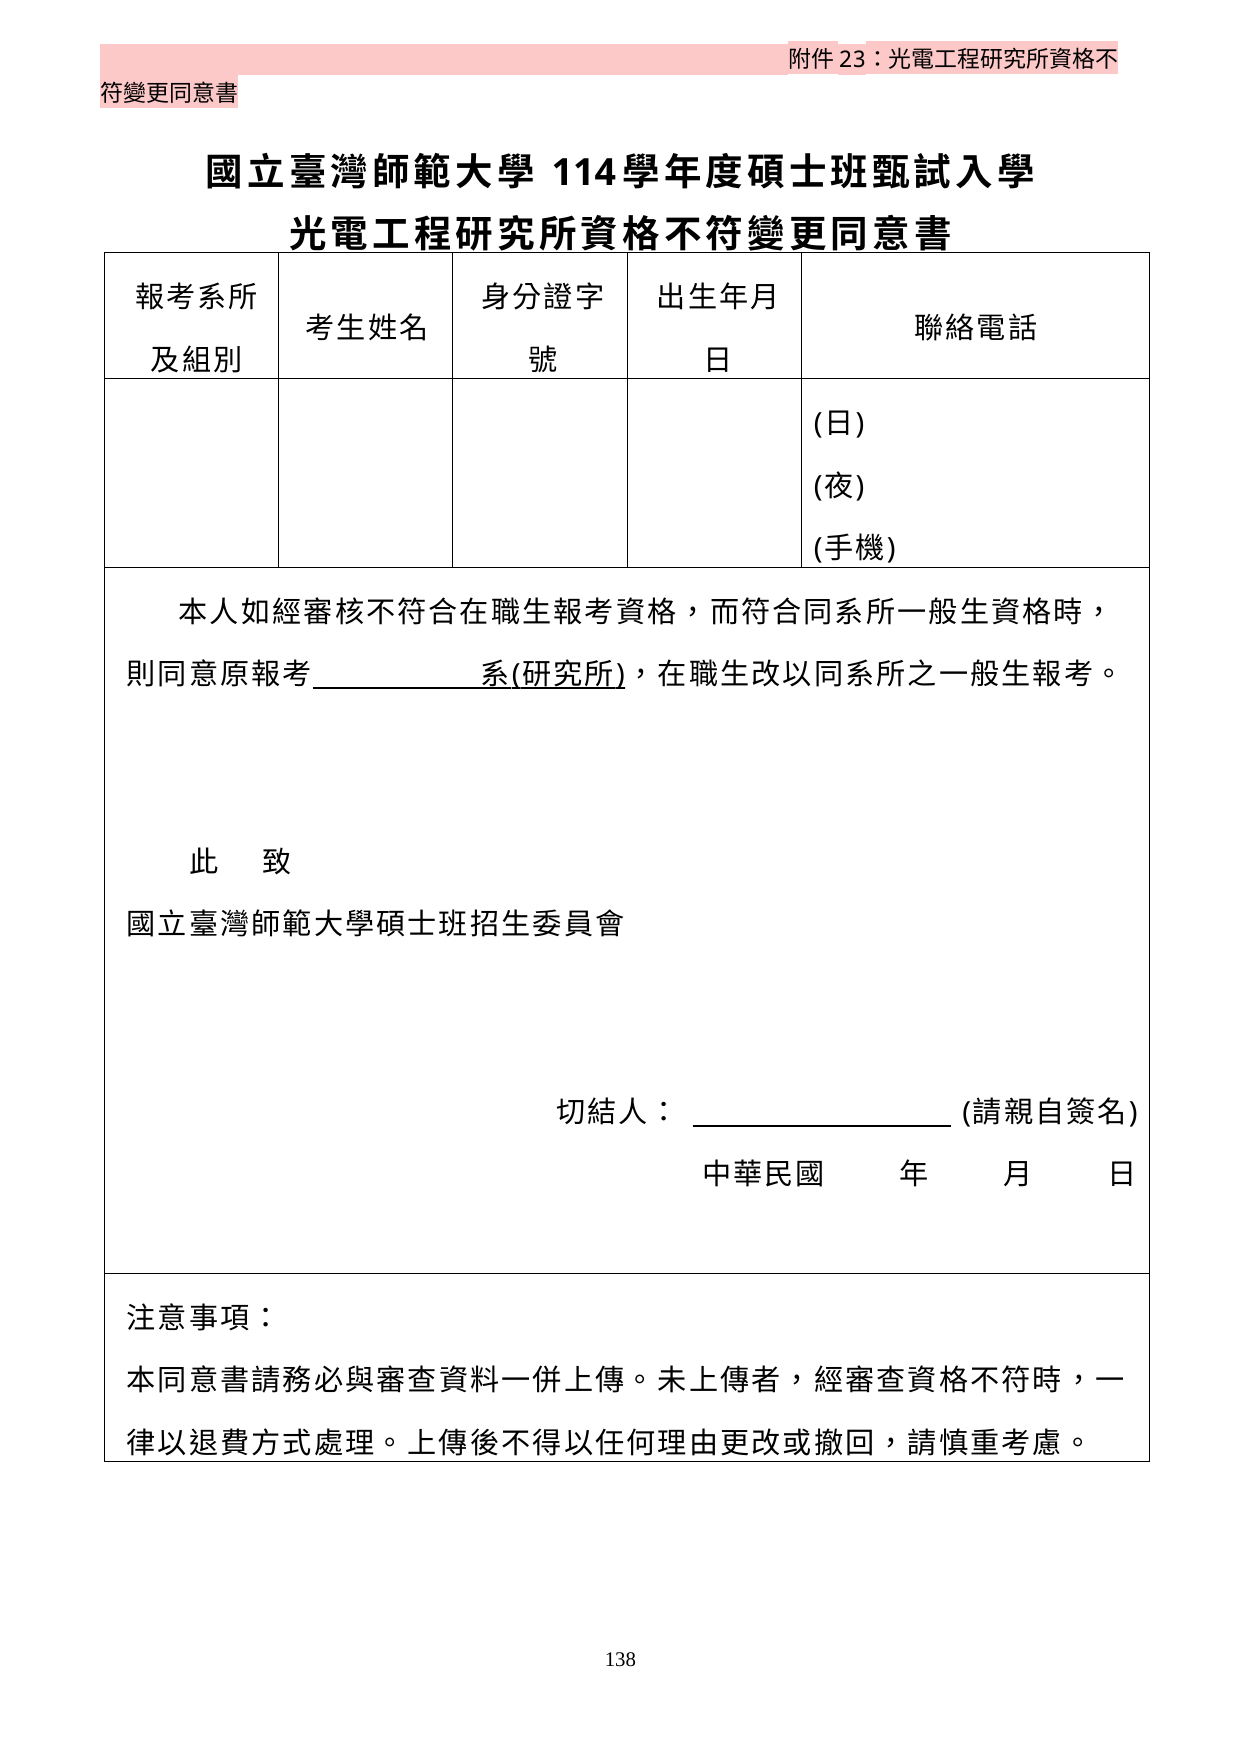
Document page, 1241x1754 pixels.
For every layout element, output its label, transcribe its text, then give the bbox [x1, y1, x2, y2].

table_header 出生年月日 [628, 253, 801, 378]
table_header 報考系所 及組別 [105, 253, 278, 378]
table_header 聯絡電話 [802, 253, 1149, 378]
table_cell [628, 379, 801, 567]
table_cell [453, 379, 627, 567]
table_header 考生姓名 [279, 253, 452, 378]
text 光電工程研究所資格不符變更同意書 [104, 190, 1136, 252]
table_header 身分證字號 [453, 253, 627, 378]
table_cell [105, 379, 278, 567]
table_cell [279, 379, 452, 567]
table_cell 注意事項： 本同意書請務必與審查資料一併上傳。未上傳者，經審查資格不符時，一律以退費方式處理。上傳後不得以任何理由更改或撤回，請慎重考慮。 [105, 1274, 1149, 1461]
table_cell 本人如經審核不符合在職生報考資格，而符合同系所一般生資格時，則同意原報考 系(研究所)，在職生改以同系所之一般生報考。 此 致 國立臺灣師範大學碩士班招生委員會 切結人： (請親自簽名) 中華民國 年 月 日 [105, 568, 1149, 1273]
table_cell (日) (夜) (手機) [802, 379, 1149, 567]
text 國立臺灣師範大學 114學年度碩士班甄試入學 [104, 127, 1136, 190]
